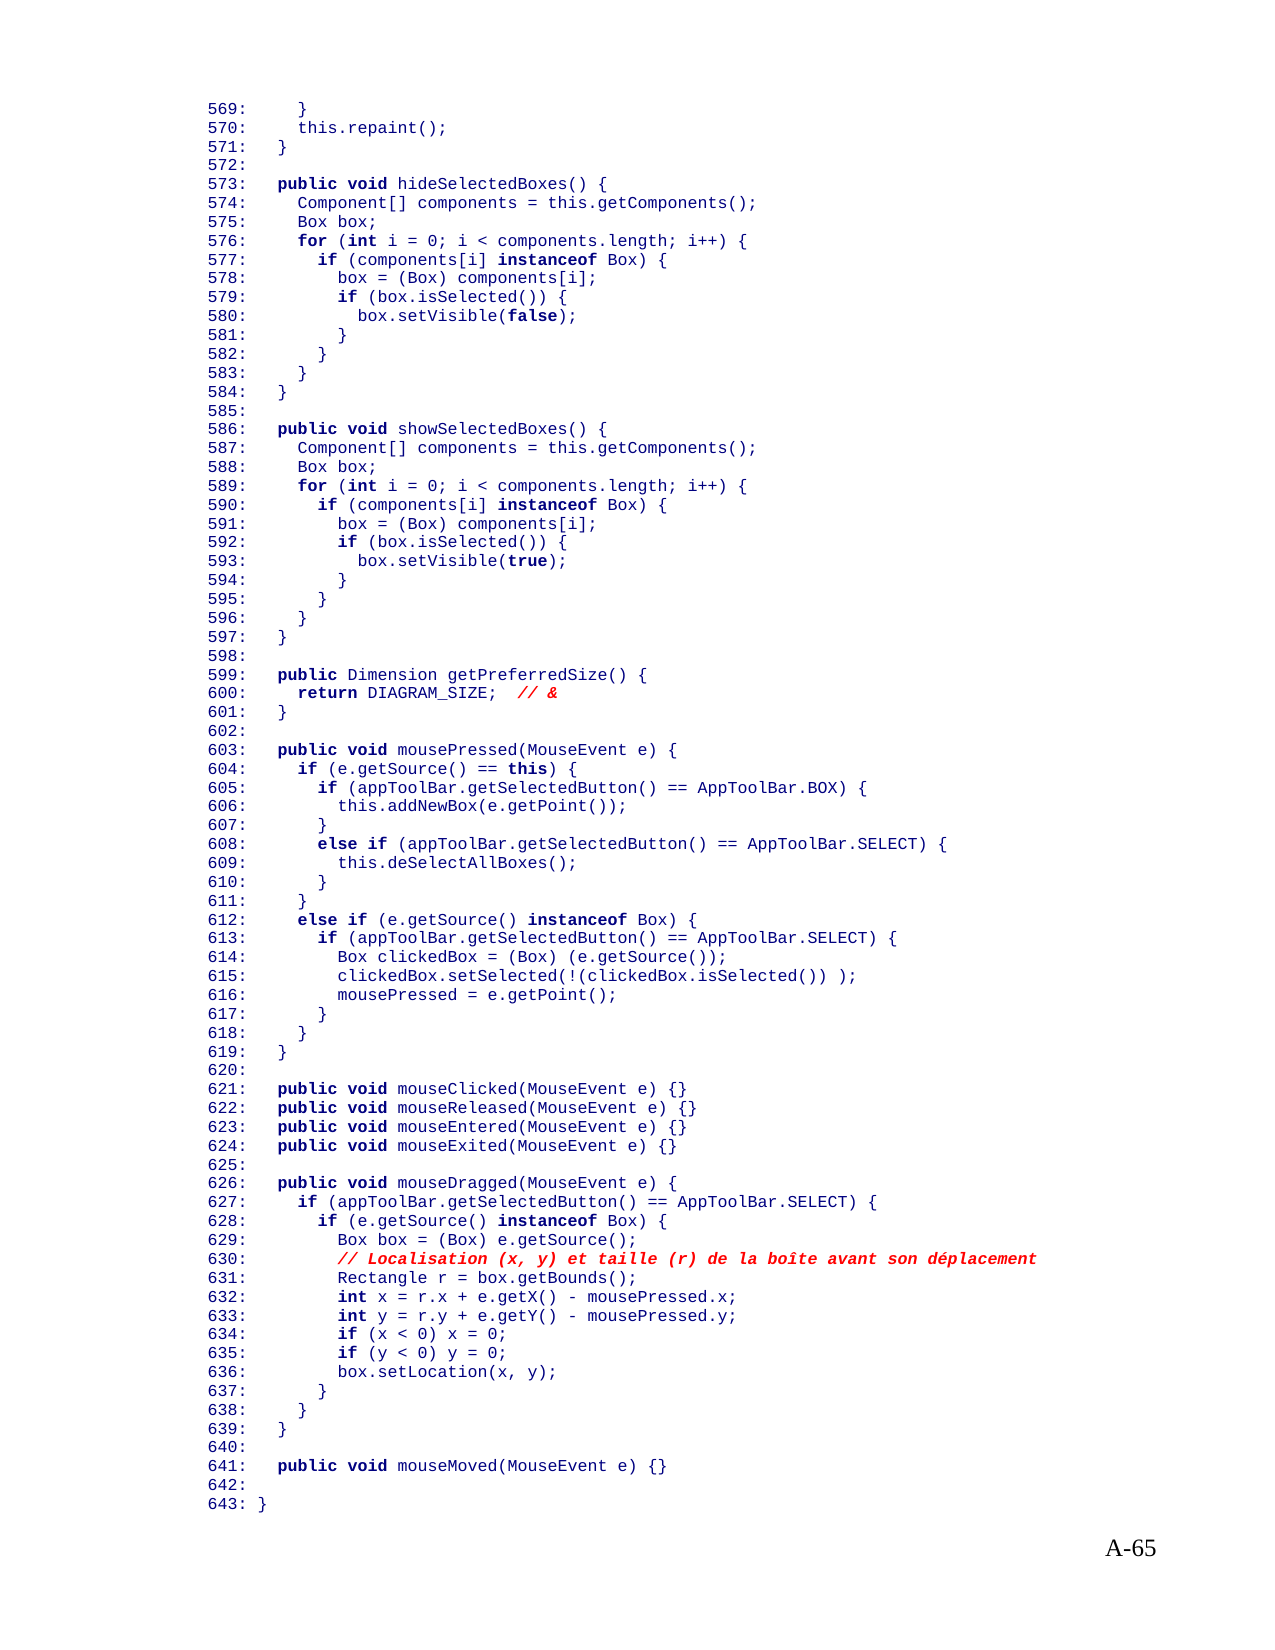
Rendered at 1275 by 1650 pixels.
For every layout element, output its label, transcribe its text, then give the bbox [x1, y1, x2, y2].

text 632: int x = r.x + e.getX() - mousePressed.x; [207, 1288, 1156, 1307]
text 622: public void mouseReleased(MouseEvent e) {} [207, 1100, 1156, 1118]
text 584: } [207, 383, 1156, 402]
text 613: if (appToolBar.getSelectedButton() == AppToolBar.SELECT) { [207, 930, 1156, 949]
text 638: } [207, 1401, 1156, 1420]
text 610: } [207, 873, 1156, 892]
text 631: Rectangle r = box.getBounds(); [207, 1269, 1156, 1288]
text 587: Component[] components = this.getComponents(); [207, 440, 1156, 459]
text 607: } [207, 817, 1156, 836]
text 637: } [207, 1382, 1156, 1401]
text 609: this.deSelectAllBoxes(); [207, 854, 1156, 873]
text 621: public void mouseClicked(MouseEvent e) {} [207, 1081, 1156, 1100]
text 605: if (appToolBar.getSelectedButton() == AppToolBar.BOX) { [207, 779, 1156, 798]
text 635: if (y < 0) y = 0; [207, 1345, 1156, 1364]
text 597: } [207, 628, 1156, 647]
text 577: if (components[i] instanceof Box) { [207, 251, 1156, 270]
text 589: for (int i = 0; i < components.length; i++) { [207, 477, 1156, 496]
text 617: } [207, 1005, 1156, 1024]
text 630: // Localisation (x, y) et taille (r) de la boîte avant son déplacement [207, 1251, 1156, 1269]
text 586: public void showSelectedBoxes() { [207, 421, 1156, 440]
text 573: public void hideSelectedBoxes() { [207, 176, 1156, 195]
text 590: if (components[i] instanceof Box) { [207, 496, 1156, 515]
text 612: else if (e.getSource() instanceof Box) { [207, 911, 1156, 930]
text 582: } [207, 346, 1156, 364]
text 624: public void mouseExited(MouseEvent e) {} [207, 1137, 1156, 1156]
text 585: [207, 402, 1156, 421]
text 640: [207, 1439, 1156, 1458]
text 615: clickedBox.setSelected(!(clickedBox.isSelected()) ); [207, 968, 1156, 987]
text 579: if (box.isSelected()) { [207, 289, 1156, 308]
text 576: for (int i = 0; i < components.length; i++) { [207, 232, 1156, 251]
text 601: } [207, 704, 1156, 723]
text 603: public void mousePressed(MouseEvent e) { [207, 741, 1156, 760]
text 602: [207, 723, 1156, 741]
text 633: int y = r.y + e.getY() - mousePressed.y; [207, 1307, 1156, 1326]
text 596: } [207, 609, 1156, 628]
text 591: box = (Box) components[i]; [207, 515, 1156, 534]
text 572: [207, 157, 1156, 176]
text 588: Box box; [207, 459, 1156, 477]
text 581: } [207, 327, 1156, 346]
text 583: } [207, 364, 1156, 383]
text 623: public void mouseEntered(MouseEvent e) {} [207, 1118, 1156, 1137]
text 618: } [207, 1024, 1156, 1043]
text 574: Component[] components = this.getComponents(); [207, 195, 1156, 213]
text 580: box.setVisible(false); [207, 308, 1156, 327]
text 634: if (x < 0) x = 0; [207, 1326, 1156, 1345]
text 614: Box clickedBox = (Box) (e.getSource()); [207, 949, 1156, 968]
text 639: } [207, 1420, 1156, 1439]
text 636: box.setLocation(x, y); [207, 1364, 1156, 1382]
text 571: } [207, 138, 1156, 157]
text 569: } [207, 100, 1156, 119]
text 627: if (appToolBar.getSelectedButton() == AppToolBar.SELECT) { [207, 1194, 1156, 1213]
text 629: Box box = (Box) e.getSource(); [207, 1232, 1156, 1251]
text 626: public void mouseDragged(MouseEvent e) { [207, 1175, 1156, 1194]
text 619: } [207, 1043, 1156, 1062]
text 575: Box box; [207, 213, 1156, 232]
text 620: [207, 1062, 1156, 1081]
text 599: public Dimension getPreferredSize() { [207, 666, 1156, 685]
text 592: if (box.isSelected()) { [207, 534, 1156, 553]
text 641: public void mouseMoved(MouseEvent e) {} [207, 1458, 1156, 1477]
text 578: box = (Box) components[i]; [207, 270, 1156, 289]
text 598: [207, 647, 1156, 666]
text 643: } [207, 1496, 1156, 1514]
text 628: if (e.getSource() instanceof Box) { [207, 1213, 1156, 1232]
text 593: box.setVisible(true); [207, 553, 1156, 572]
text 594: } [207, 572, 1156, 591]
text 595: } [207, 591, 1156, 609]
text 570: this.repaint(); [207, 119, 1156, 138]
text 608: else if (appToolBar.getSelectedButton() == AppToolBar.SELECT) { [207, 836, 1156, 854]
text 600: return DIAGRAM_SIZE; // & [207, 685, 1156, 704]
text 604: if (e.getSource() == this) { [207, 760, 1156, 779]
text 625: [207, 1156, 1156, 1175]
text 642: [207, 1477, 1156, 1496]
text 616: mousePressed = e.getPoint(); [207, 987, 1156, 1005]
text 606: this.addNewBox(e.getPoint()); [207, 798, 1156, 817]
text 611: } [207, 892, 1156, 911]
